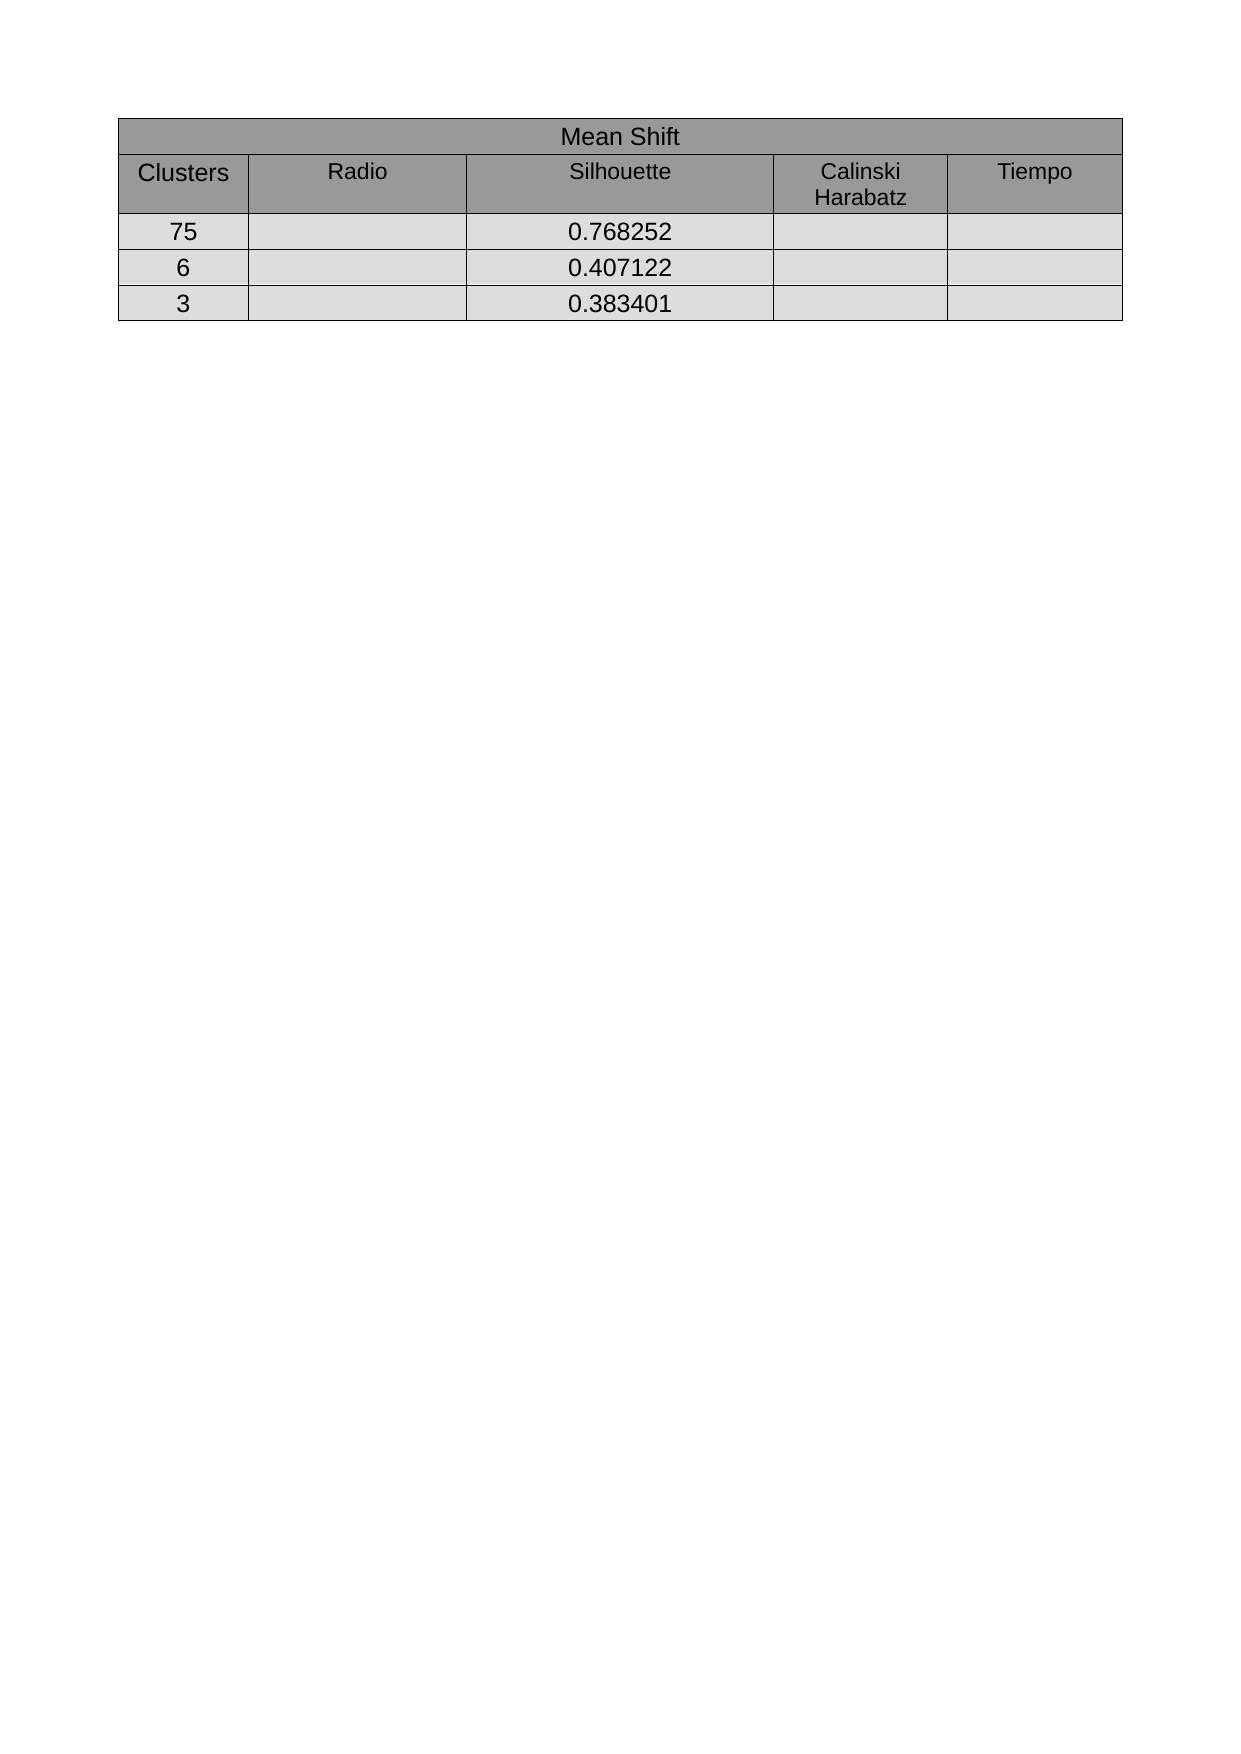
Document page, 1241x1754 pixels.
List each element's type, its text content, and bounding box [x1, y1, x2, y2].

table_cell [948, 214, 1122, 249]
table_cell [774, 286, 947, 320]
table_cell [249, 214, 466, 249]
table_cell [249, 286, 466, 320]
table_cell [948, 286, 1122, 320]
table_cell Clusters [119, 155, 248, 213]
table_cell [774, 214, 947, 249]
table_cell 0.383401 [467, 286, 773, 320]
table_cell [249, 250, 466, 284]
table_header Mean Shift [119, 119, 1122, 154]
table_cell 0.768252 [467, 214, 773, 249]
table_cell 75 [119, 214, 248, 249]
table_cell 6 [119, 250, 248, 284]
table_cell [774, 250, 947, 284]
table_cell 0.407122 [467, 250, 773, 284]
table_cell Radio [249, 155, 466, 213]
table_cell Silhouette [467, 155, 773, 213]
table_cell Tiempo [948, 155, 1122, 213]
table_cell 3 [119, 286, 248, 320]
table_cell [948, 250, 1122, 284]
table_cell Calinski Harabatz [774, 155, 947, 213]
